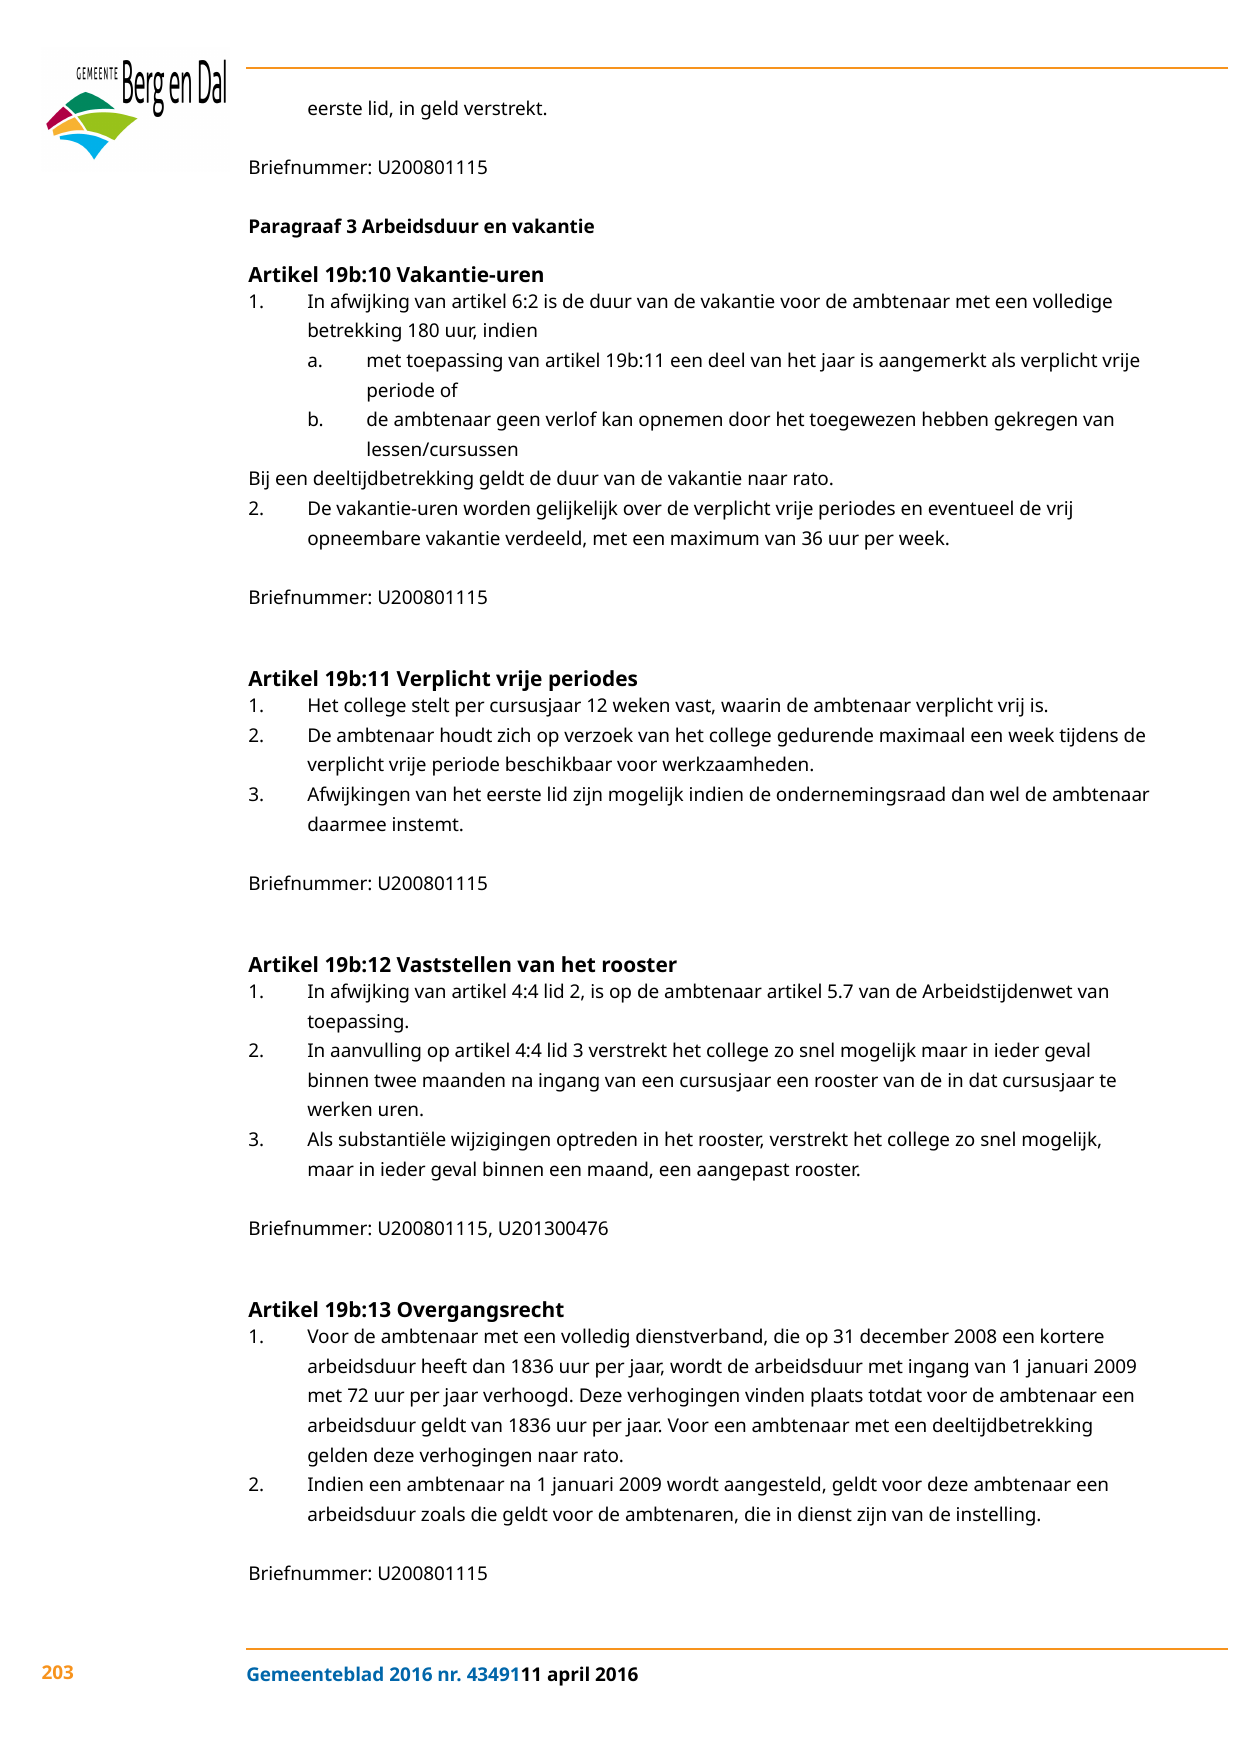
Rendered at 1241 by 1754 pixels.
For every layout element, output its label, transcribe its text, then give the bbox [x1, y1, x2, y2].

list De ambtenaar houdt zich op verzoek van het college gedurende maximaal een week tijdens de verplicht vrije periode beschikbaar voor werkzaamheden. [248, 722, 1152, 777]
text Artikel 19b:11 Verplicht vrije periodes [248, 664, 1152, 692]
text Artikel 19b:12 Vaststellen van het rooster [248, 950, 1152, 978]
list Voor de ambtenaar met een volledig dienstverband, die op 31 december 2008 een kortere arbeidsduur heeft dan 1836 uur per jaar, wordt de arbeidsduur met ingang van 1 januari 2009 met 72 uur per jaar verhoogd. Deze verhogingen vinden plaats totdat voor de ambtenaar een arbeidsduur geldt van 1836 uur per jaar. Voor een ambtenaar met een deeltijdbetrekking gelden deze verhogingen naar rato. [248, 1323, 1152, 1467]
text Briefnummer: U200801115 [248, 584, 1152, 610]
picture [41, 47, 231, 172]
text Briefnummer: U200801115 [248, 870, 1152, 896]
text Artikel 19b:10 Vakantie-uren [248, 260, 1152, 288]
list de ambtenaar geen verlof kan opnemen door het toegewezen hebben gekregen van lessen/cursussen [307, 406, 1152, 462]
list met toepassing van artikel 19b:11 een deel van het jaar is aangemerkt als verplicht vrije periode of [307, 347, 1152, 403]
text Briefnummer: U200801115, U201300476 [248, 1215, 1152, 1241]
list De vakantie-uren worden gelijkelijk over de verplicht vrije periodes en eventueel de vrij opneembare vakantie verdeeld, met een maximum van 36 uur per week. [248, 495, 1152, 551]
list In afwijking van artikel 4:4 lid 2, is op de ambtenaar artikel 5.7 van de Arbeidstijdenwet van toepassing. [248, 978, 1152, 1034]
list In afwijking van artikel 6:2 is de duur van de vakantie voor de ambtenaar met een volledige betrekking 180 uur, indien [248, 288, 1152, 343]
text Artikel 19b:13 Overgangsrecht [248, 1295, 1152, 1323]
list Het college stelt per cursusjaar 12 weken vast, waarin de ambtenaar verplicht vrij is. [248, 692, 1152, 718]
text Bij een deeltijdbetrekking geldt de duur van de vakantie naar rato. [248, 466, 1152, 491]
list Indien een ambtenaar na 1 januari 2009 wordt aangesteld, geldt voor deze ambtenaar een arbeidsduur zoals die geldt voor de ambtenaren, die in dienst zijn van de instelling. [248, 1471, 1152, 1527]
text Briefnummer: U200801115 [248, 154, 1152, 180]
list In aanvulling op artikel 4:4 lid 3 verstrekt het college zo snel mogelijk maar in ieder geval binnen twee maanden na ingang van een cursusjaar een rooster van de in dat cursusjaar te werken uren. [248, 1037, 1152, 1122]
text Briefnummer: U200801115 [248, 1560, 1152, 1586]
list Als substantiële wijzigingen optreden in het rooster, verstrekt het college zo snel mogelijk, maar in ieder geval binnen een maand, een aangepast rooster. [248, 1126, 1152, 1182]
list Afwijkingen van het eerste lid zijn mogelijk indien de ondernemingsraad dan wel de ambtenaar daarmee instemt. [248, 781, 1152, 836]
text Paragraaf 3 Arbeidsduur en vakantie [248, 213, 1152, 239]
list eerste lid, in geld verstrekt. [248, 95, 1152, 121]
